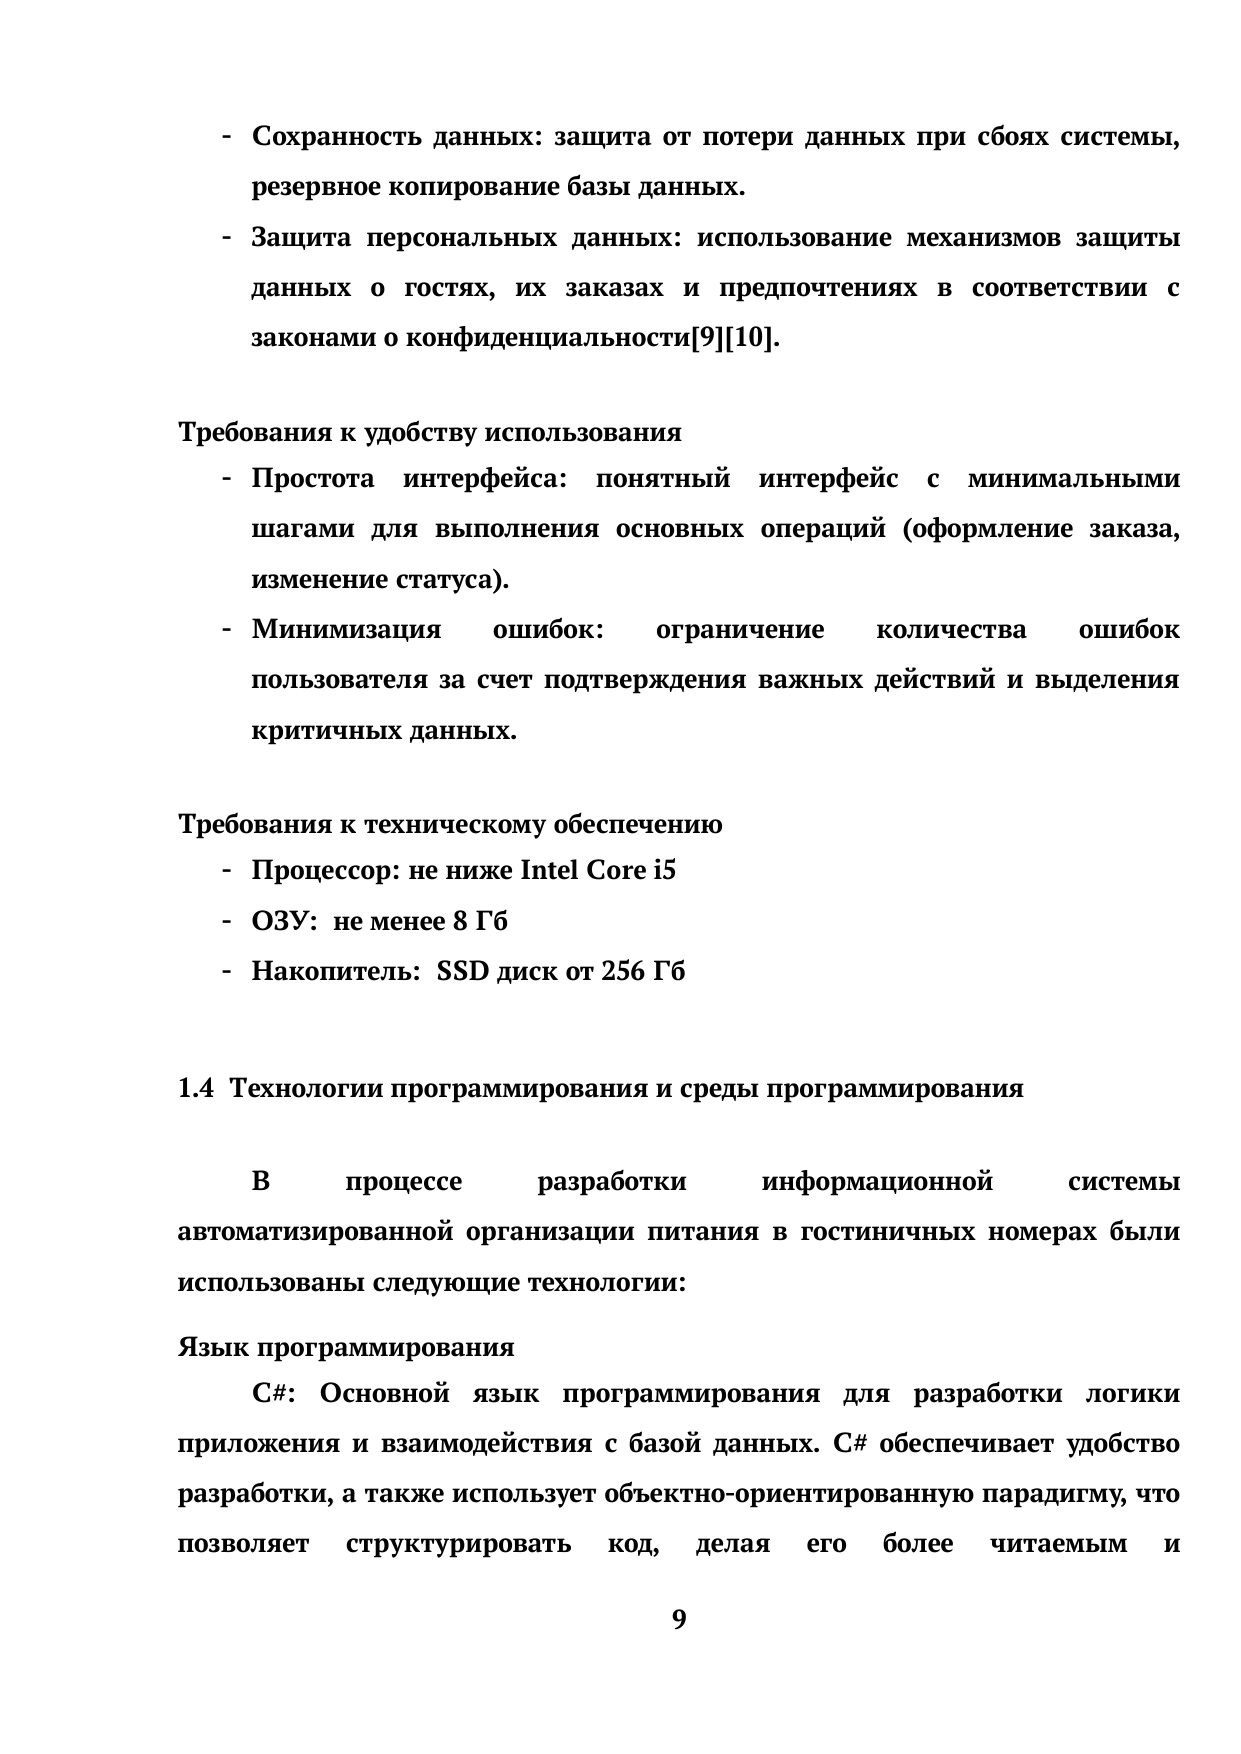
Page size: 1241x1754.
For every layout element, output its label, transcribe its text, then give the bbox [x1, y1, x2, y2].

list Процессор: не ниже Intel Core i5 [222, 852, 1181, 886]
text В процессе разработки информационной системы автоматизированной организации питания в гостиничных номерах были использованы следующие технологии: [177, 1163, 1181, 1297]
list Защита персональных данных: использование механизмов защиты данных о гостях, их заказах и предпочтениях в соответствии с законами о конфиденциальности[9][10]. [222, 219, 1181, 353]
subtitle Требования к техническому обеспечению [177, 806, 1181, 840]
subtitle Требования к удобству использования [177, 414, 1181, 447]
subtitle 1.4 Технологии программирования и среды программирования [177, 1071, 1181, 1104]
list Сохранность данных: защита от потери данных при сбоях системы, резервное копирование базы данных. [222, 118, 1181, 202]
list Накопитель: SSD диск от 256 Гб [222, 953, 1181, 987]
list ОЗУ: не менее 8 Гб [222, 903, 1181, 936]
subtitle Язык программирования [177, 1329, 1181, 1362]
list Простота интерфейса: понятный интерфейс с минимальными шагами для выполнения основных операций (оформление заказа, изменение статуса). [222, 460, 1181, 594]
text C#: Основной язык программирования для разработки логики приложения и взаимодействия с базой данных. C# обеспечивает удобство разработки, а также использует объектно-ориентированную парадигму, что позволяет структурировать код, делая его более читаемым и [177, 1375, 1181, 1559]
list Минимизация ошибок: ограничение количества ошибок пользователя за счет подтверждения важных действий и выделения критичных данных. [222, 611, 1181, 745]
